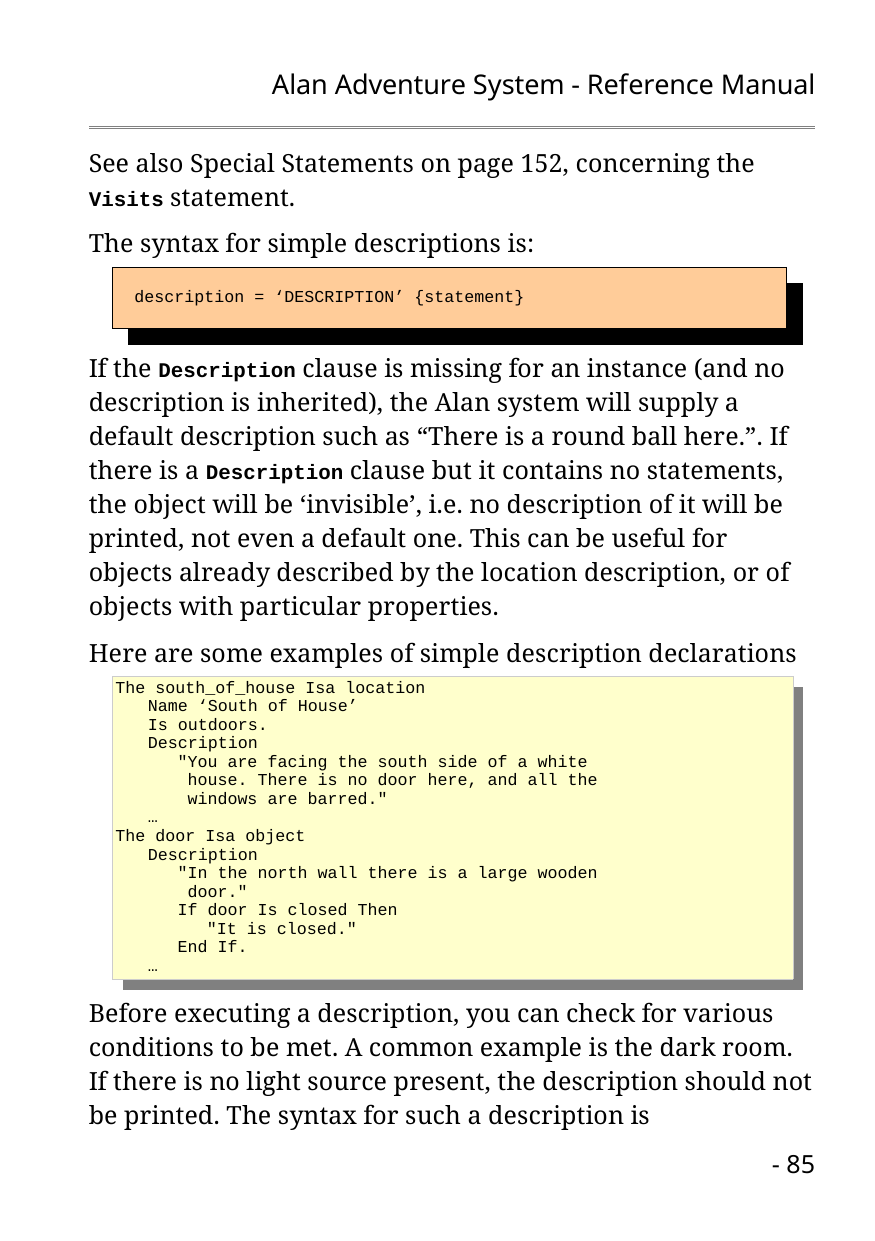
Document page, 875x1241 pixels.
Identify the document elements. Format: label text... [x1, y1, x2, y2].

text If the Description clause is missing for an instance (and no description is inherited), the Alan system will supply a default description such as “There is a round ball here.”. If there is a Description clause but it contains no statements, the object will be ‘invisible’, i.e. no description of it will be printed, not even a default one. This can be useful for objects already described by the location description, or of objects with par­ticular properties. [88, 351, 815, 623]
text See also Special Statements on page 120, concerning the Visits statement. [88, 146, 815, 213]
text The syntax for simple descriptions is: [88, 226, 815, 260]
text Before executing a description, you can check for various conditions to be met. A common example is the dark room. If there is no light source present, the description should not be printed. The syntax for such a description is [88, 996, 815, 1132]
text description = ‘DESCRIPTION’ {statement} [113, 268, 786, 328]
text The south_of_house Isa location Name ‘South of House’ Is outdoors. Description "You are facing the south side of a white house. There is no door here, and all the windows are barred." … [113, 677, 793, 825]
text Here are some examples of simple description declarations [88, 636, 815, 670]
text The door Isa object Description "In the north wall there is a large wooden door." If door Is closed Then "It is closed." End If. … [113, 825, 793, 979]
